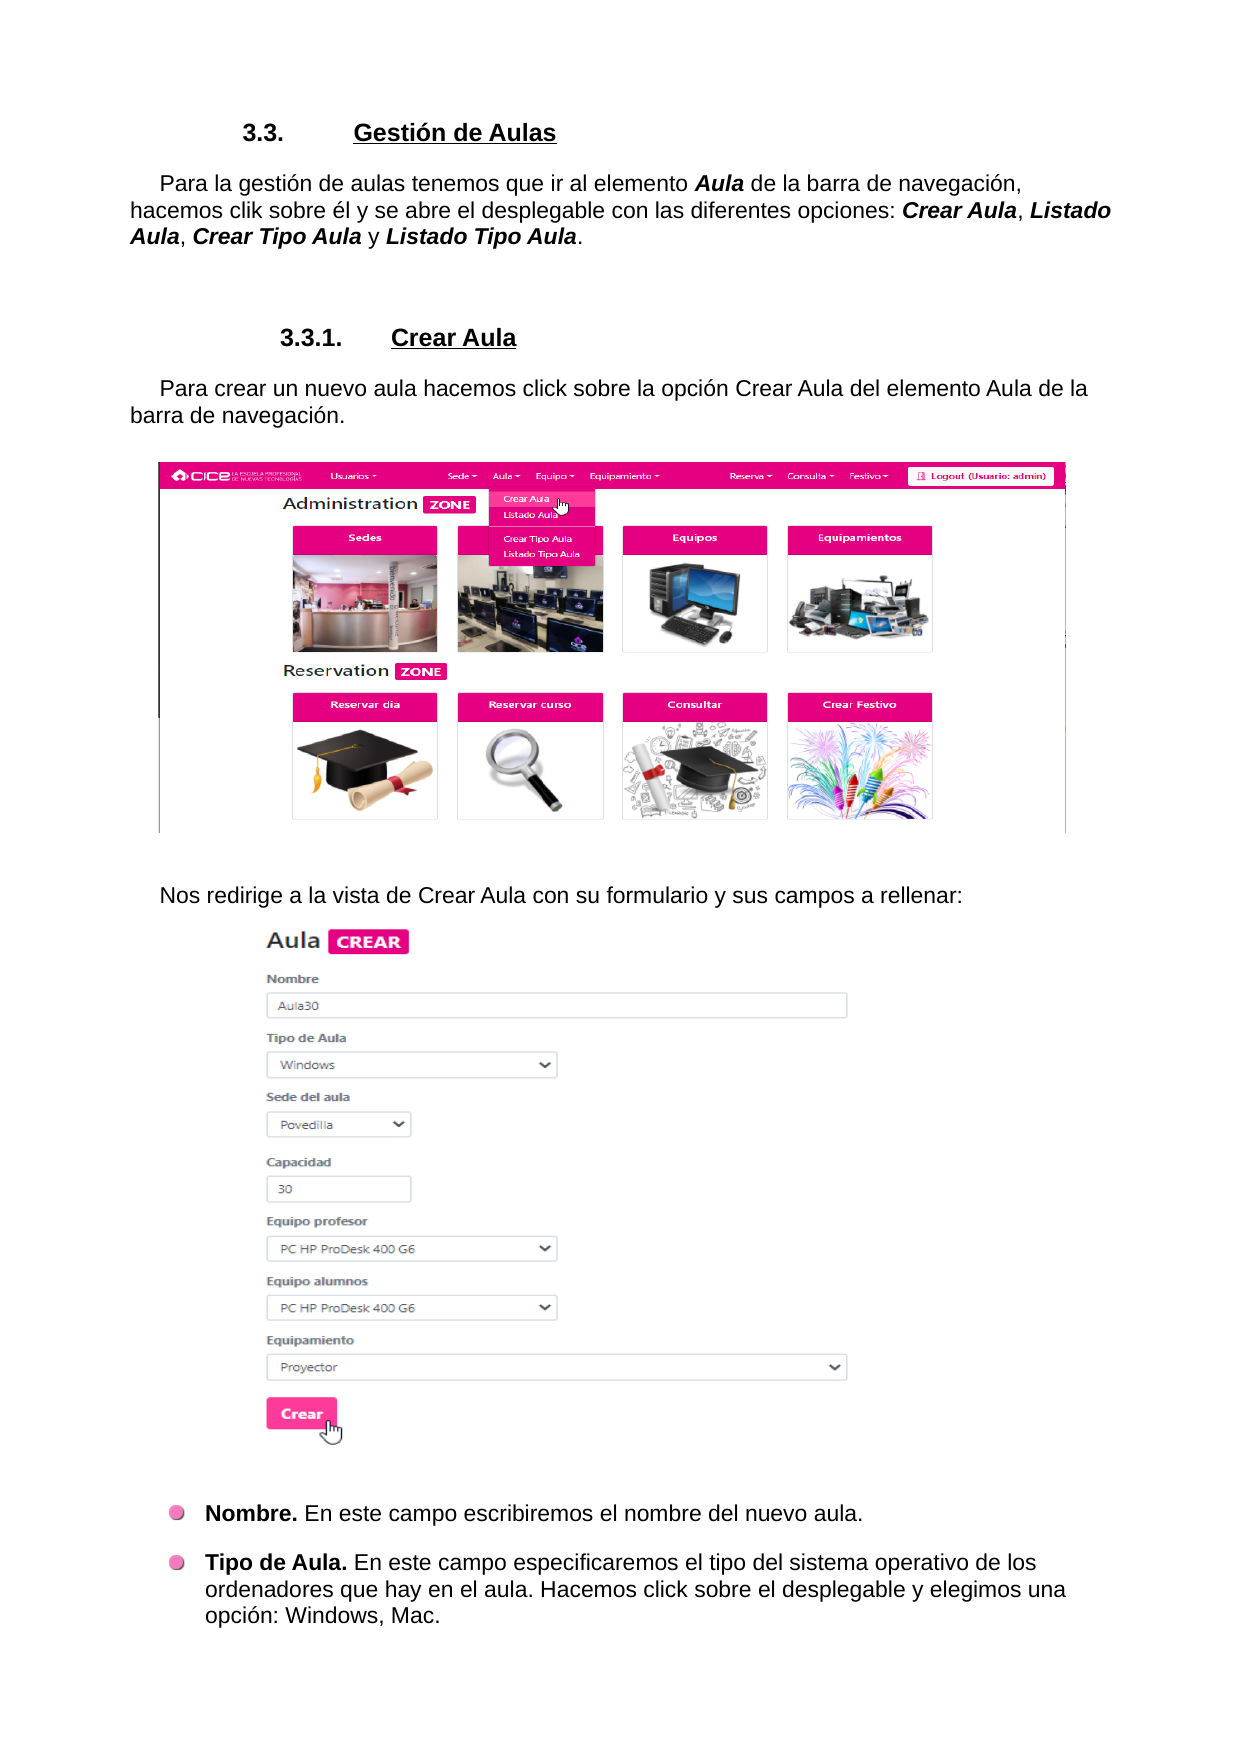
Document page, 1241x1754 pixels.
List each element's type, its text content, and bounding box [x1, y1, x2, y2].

text Nos redirige a la vista de Crear Aula con su formulario y sus campos a rellenar: [130, 882, 1116, 908]
text Para la gestión de aulas tenemos que ir al elemento Aula de la barra de navegación, hacemos clik sobre él y se abre el desplegable con las diferentes opciones: Crear Aula, Listado Aula, Crear Tipo Aula y Listado Tipo Aula. [130, 170, 1116, 249]
picture [168, 1504, 186, 1521]
text Para crear un nuevo aula hacemos click sobre la opción Crear Aula del elemento Aula de la barra de navegación. [130, 375, 1116, 428]
list Tipo de Aula. En este campo especificaremos el tipo del sistema operativo de los ordenadores que hay en el aula. Hacemos click sobre el desplegable y elegimos una opción: Windows, Mac. [167, 1549, 1122, 1628]
list Crear Aula [280, 323, 1122, 352]
picture [158, 462, 1066, 833]
list Nombre. En este campo escribiremos el nombre del nuevo aula. [167, 1499, 1122, 1526]
list Gestión de Aulas [242, 118, 1122, 147]
picture [168, 1554, 186, 1571]
picture [215, 920, 869, 1450]
